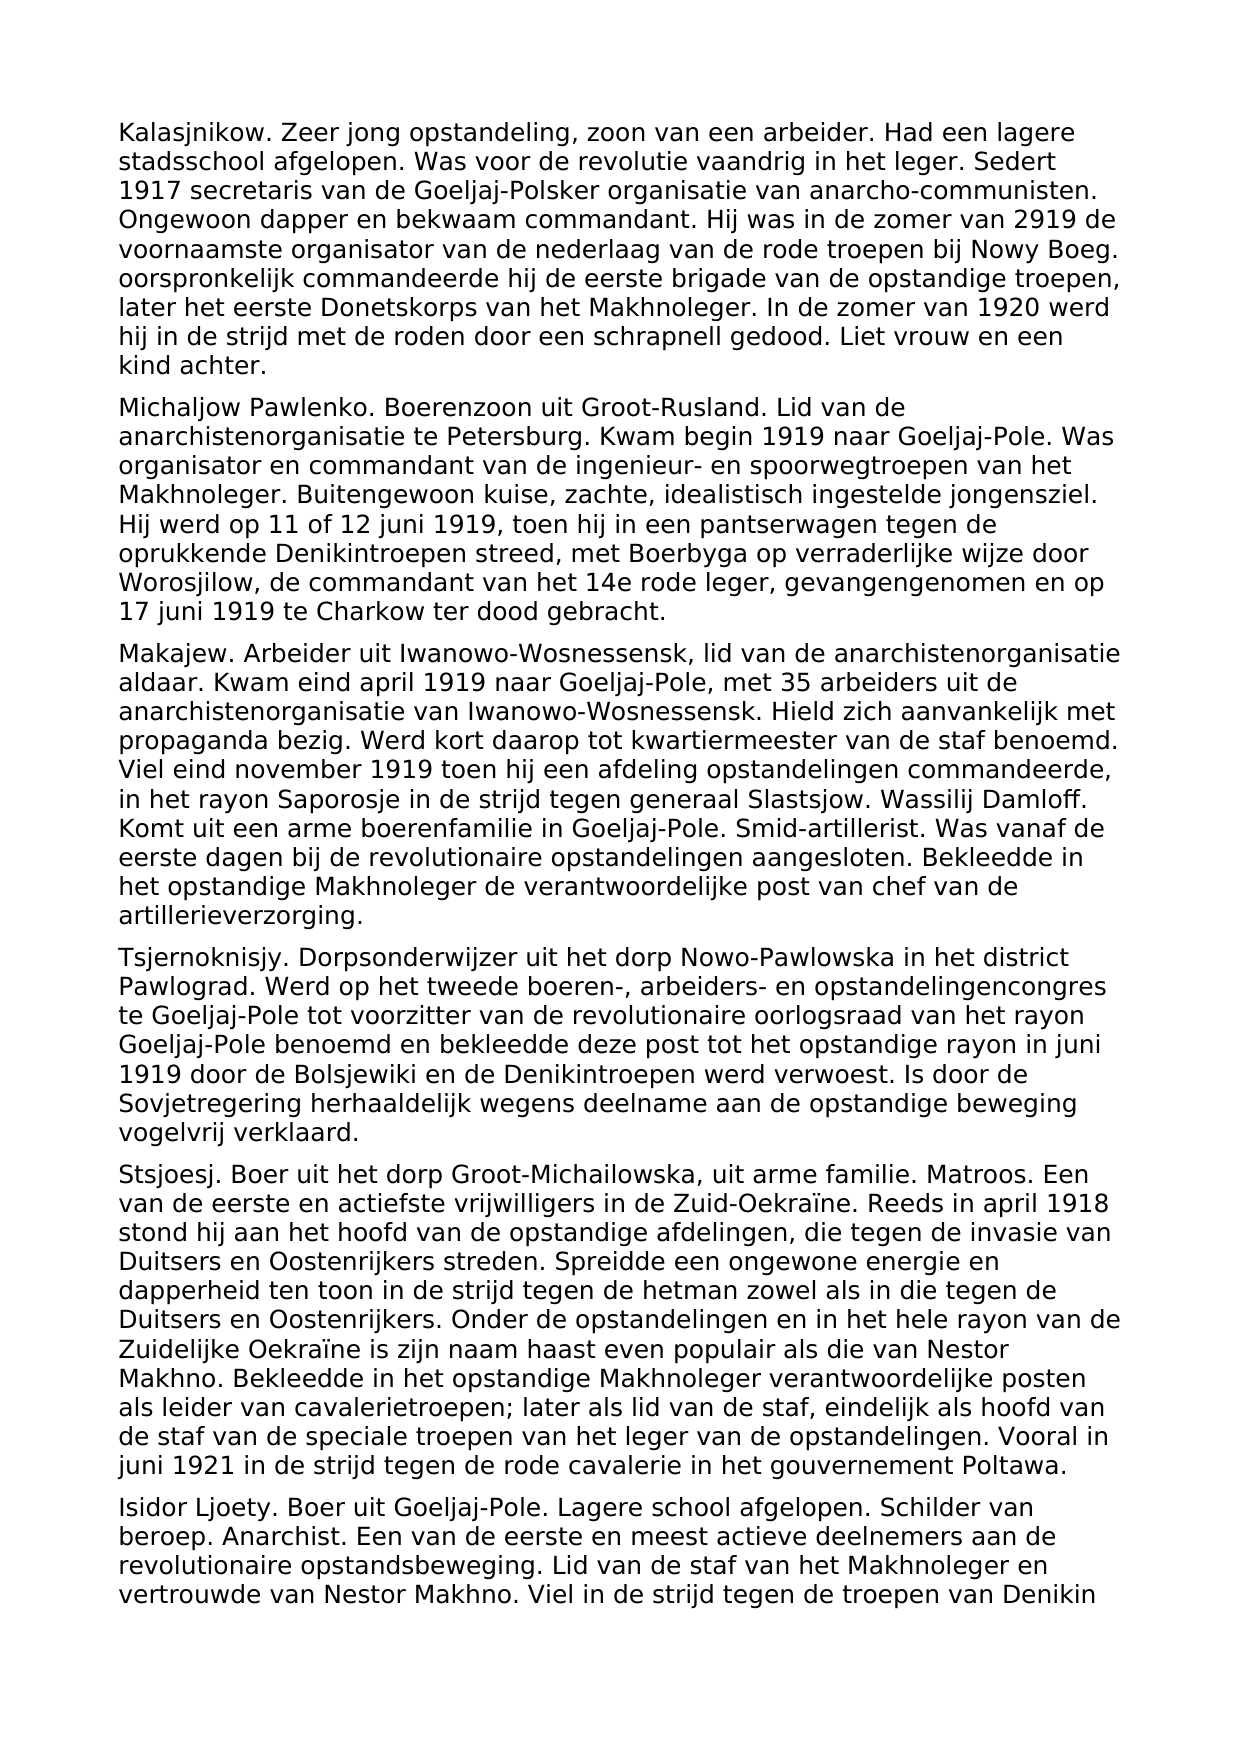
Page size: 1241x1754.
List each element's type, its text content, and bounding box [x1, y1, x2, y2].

text Stsjoesj. Boer uit het dorp Groot-Michailowska, uit arme familie. Matroos. Een van de eerste en actiefste vrijwilligers in de Zuid-Oekraïne. Reeds in april 1918 stond hij aan het hoofd van de opstandige afdelingen, die tegen de invasie van Duitsers en Oostenrijkers streden. Spreidde een ongewone energie en dapperheid ten toon in de strijd tegen de hetman zowel als in die tegen de Duitsers en Oostenrijkers. Onder de opstandelingen en in het hele rayon van de Zuidelijke Oekraïne is zijn naam haast even populair als die van Nestor Makhno. Bekleedde in het opstandige Makhnoleger verantwoordelijke posten als leider van cavalerietroepen; later als lid van de staf, eindelijk als hoofd van de staf van de speciale troepen van het leger van de opstandelingen. Vooral in juni 1921 in de strijd tegen de rode cavalerie in het gouvernement Poltawa. [118, 1160, 1122, 1481]
text Michaljow Pawlenko. Boerenzoon uit Groot-Rusland. Lid van de anarchistenorganisatie te Petersburg. Kwam begin 1919 naar Goeljaj-Pole. Was organisator en commandant van de ingenieur- en spoorwegtroepen van het Makhnoleger. Buitengewoon kuise, zachte, idealistisch ingestelde jongensziel. Hij werd op 11 of 12 juni 1919, toen hij in een pantserwagen tegen de oprukkende Denikintroepen streed, met Boerbyga op verraderlijke wijze door Worosjilow, de commandant van het 14e rode leger, gevangengenomen en op 17 juni 1919 te Charkow ter dood gebracht. [118, 393, 1122, 626]
text Isidor Ljoety. Boer uit Goeljaj-Pole. Lagere school afgelopen. Schilder van beroep. Anarchist. Een van de eerste en meest actieve deelnemers aan de revolutionaire opstandsbeweging. Lid van de staf van het Makhnoleger en vertrouwde van Nestor Makhno. Viel in de strijd tegen de troepen van Denikin [118, 1493, 1122, 1610]
text Makajew. Arbeider uit Iwanowo-Wosnessensk, lid van de anarchistenorganisatie aldaar. Kwam eind april 1919 naar Goeljaj-Pole, met 35 arbeiders uit de anarchistenorganisatie van Iwanowo-Wosnessensk. Hield zich aanvankelijk met propaganda bezig. Werd kort daarop tot kwartiermeester van de staf benoemd. Viel eind november 1919 toen hij een afdeling opstandelingen commandeerde, in het rayon Saporosje in de strijd tegen generaal Slastsjow. Wassilij Damloff. Komt uit een arme boerenfamilie in Goeljaj-Pole. Smid-artillerist. Was vanaf de eerste dagen bij de revolutionaire opstandelingen aangesloten. Bekleedde in het opstandige Makhnoleger de verantwoordelijke post van chef van de artillerieverzorging. [118, 639, 1122, 931]
text Kalasjnikow. Zeer jong opstandeling, zoon van een arbeider. Had een lagere stadsschool afgelopen. Was voor de revolutie vaandrig in het leger. Sedert 1917 secretaris van de Goeljaj-Polsker organisatie van anarcho-communisten. Ongewoon dapper en bekwaam commandant. Hij was in de zomer van 2919 de voornaamste organisator van de nederlaag van de rode troepen bij Nowy Boeg. oorspronkelijk commandeerde hij de eerste brigade van de opstandige troepen, later het eerste Donetskorps van het Makhnoleger. In de zomer van 1920 werd hij in de strijd met de roden door een schrapnell gedood. Liet vrouw en een kind achter. [118, 118, 1122, 381]
text Tsjernoknisjy. Dorpsonderwijzer uit het dorp Nowo-Pawlowska in het district Pawlograd. Werd op het tweede boeren-, arbeiders- en opstandelingencongres te Goeljaj-Pole tot voorzitter van de revolutionaire oorlogsraad van het rayon Goeljaj-Pole benoemd en bekleedde deze post tot het opstandige rayon in juni 1919 door de Bolsjewiki en de Denikintroepen werd verwoest. Is door de Sovjetregering herhaaldelijk wegens deelname aan de opstandige beweging vogelvrij verklaard. [118, 943, 1122, 1147]
